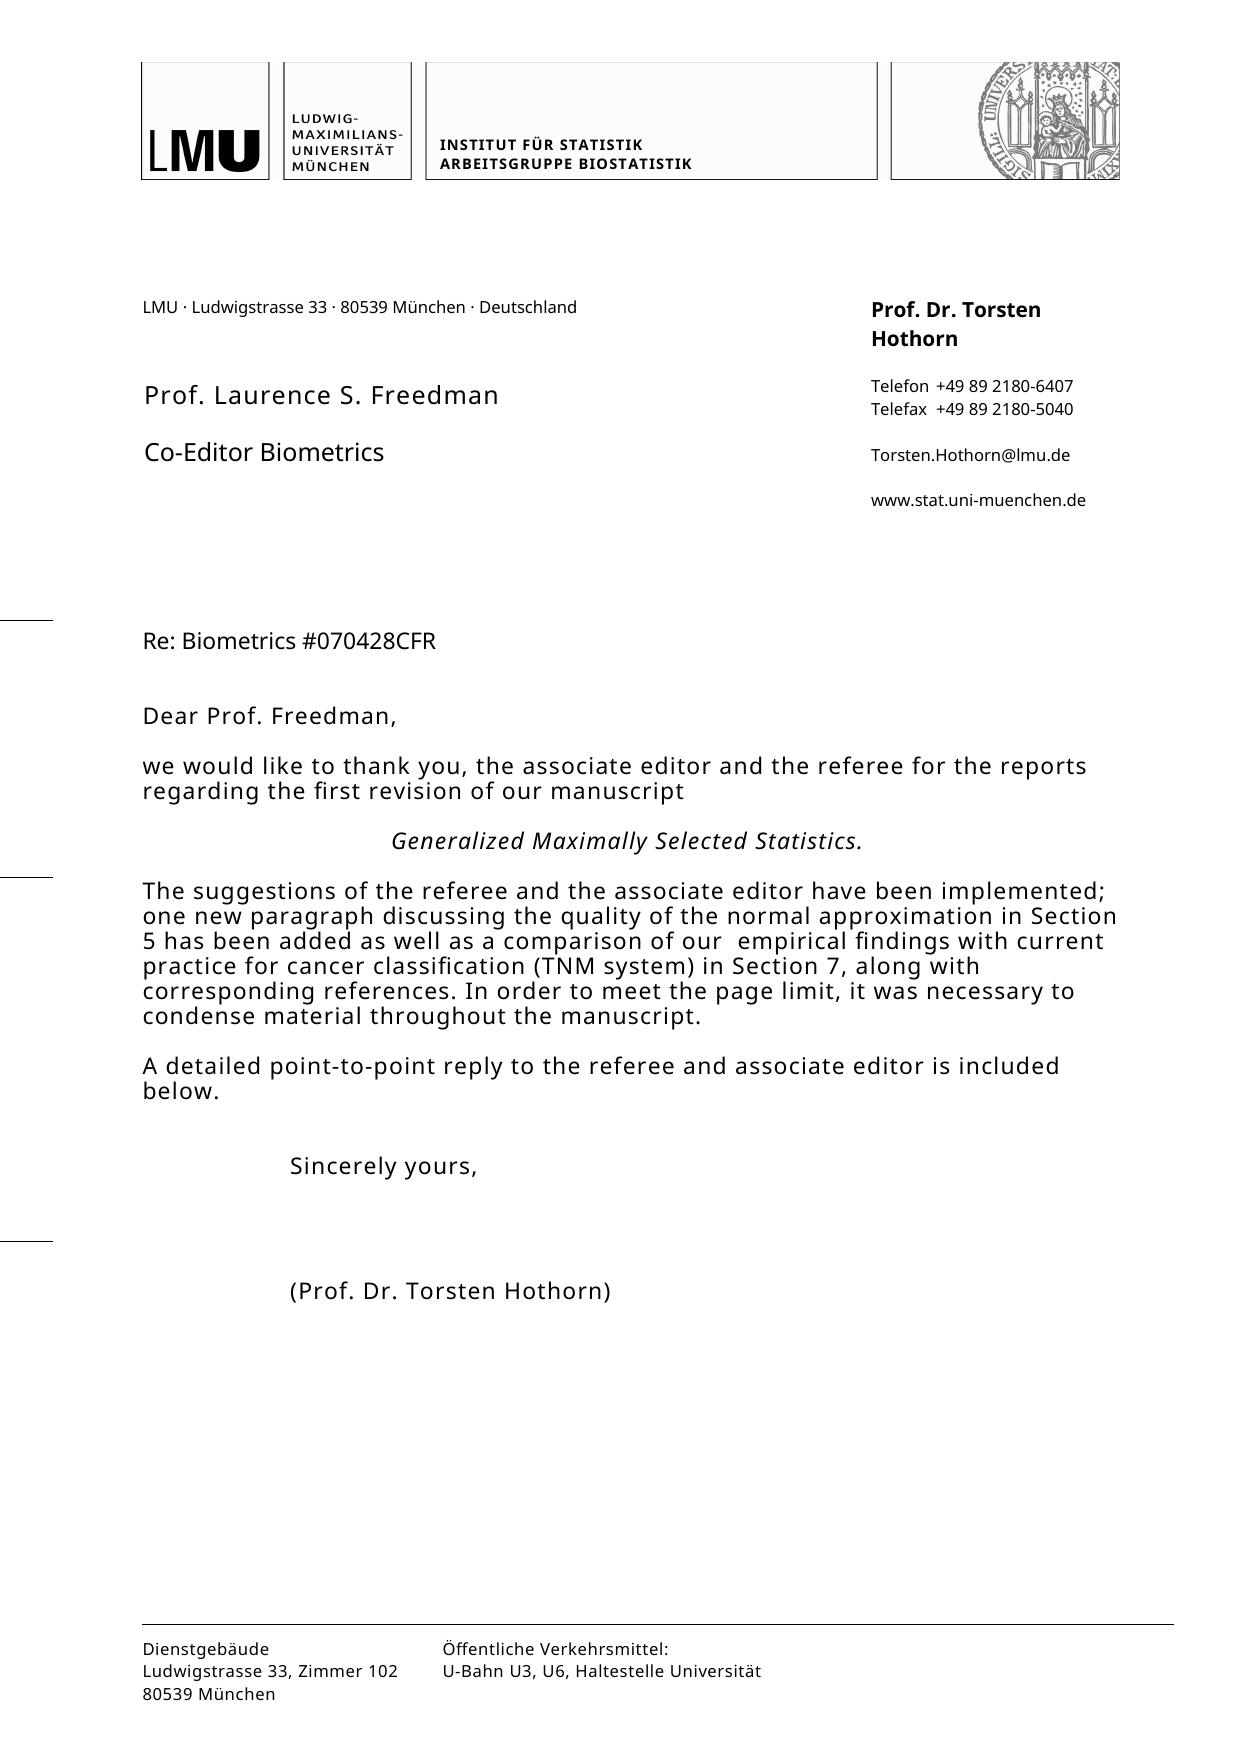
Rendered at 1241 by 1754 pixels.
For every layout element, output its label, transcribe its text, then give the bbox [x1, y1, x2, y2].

table_header [837, 294, 1122, 555]
text Sincerely yours, [142, 1155, 1122, 1180]
text A detailed point-to-point reply to the referee and associate editor is included below. [142, 1055, 1122, 1105]
text we would like to thank you, the associate editor and the referee for the reports regarding the first revision of our manuscript [142, 755, 1122, 805]
table_cell [142, 319, 732, 555]
text Re: Biometrics #070428CFR [142, 630, 1122, 655]
table_header LMU · Ludwigstrasse 33 · 80539 München · Deutschland [142, 294, 732, 318]
table_header [733, 294, 837, 555]
text The suggestions of the referee and the associate editor have been implemented; one new paragraph discussing the quality of the normal approximation in Section 5 has been added as well as a comparison of our empirical findings with current practice for cancer classification (TNM system) in Section 7, along with corresponding references. In order to meet the page limit, it was necessary to condense material throughout the manuscript. [142, 880, 1122, 1030]
text Generalized Maximally Selected Statistics. [142, 830, 1122, 855]
picture [141, 62, 1120, 180]
text Dear Prof. Freedman, [142, 705, 1122, 730]
text (Prof. Dr. Torsten Hothorn) [142, 1280, 1122, 1305]
